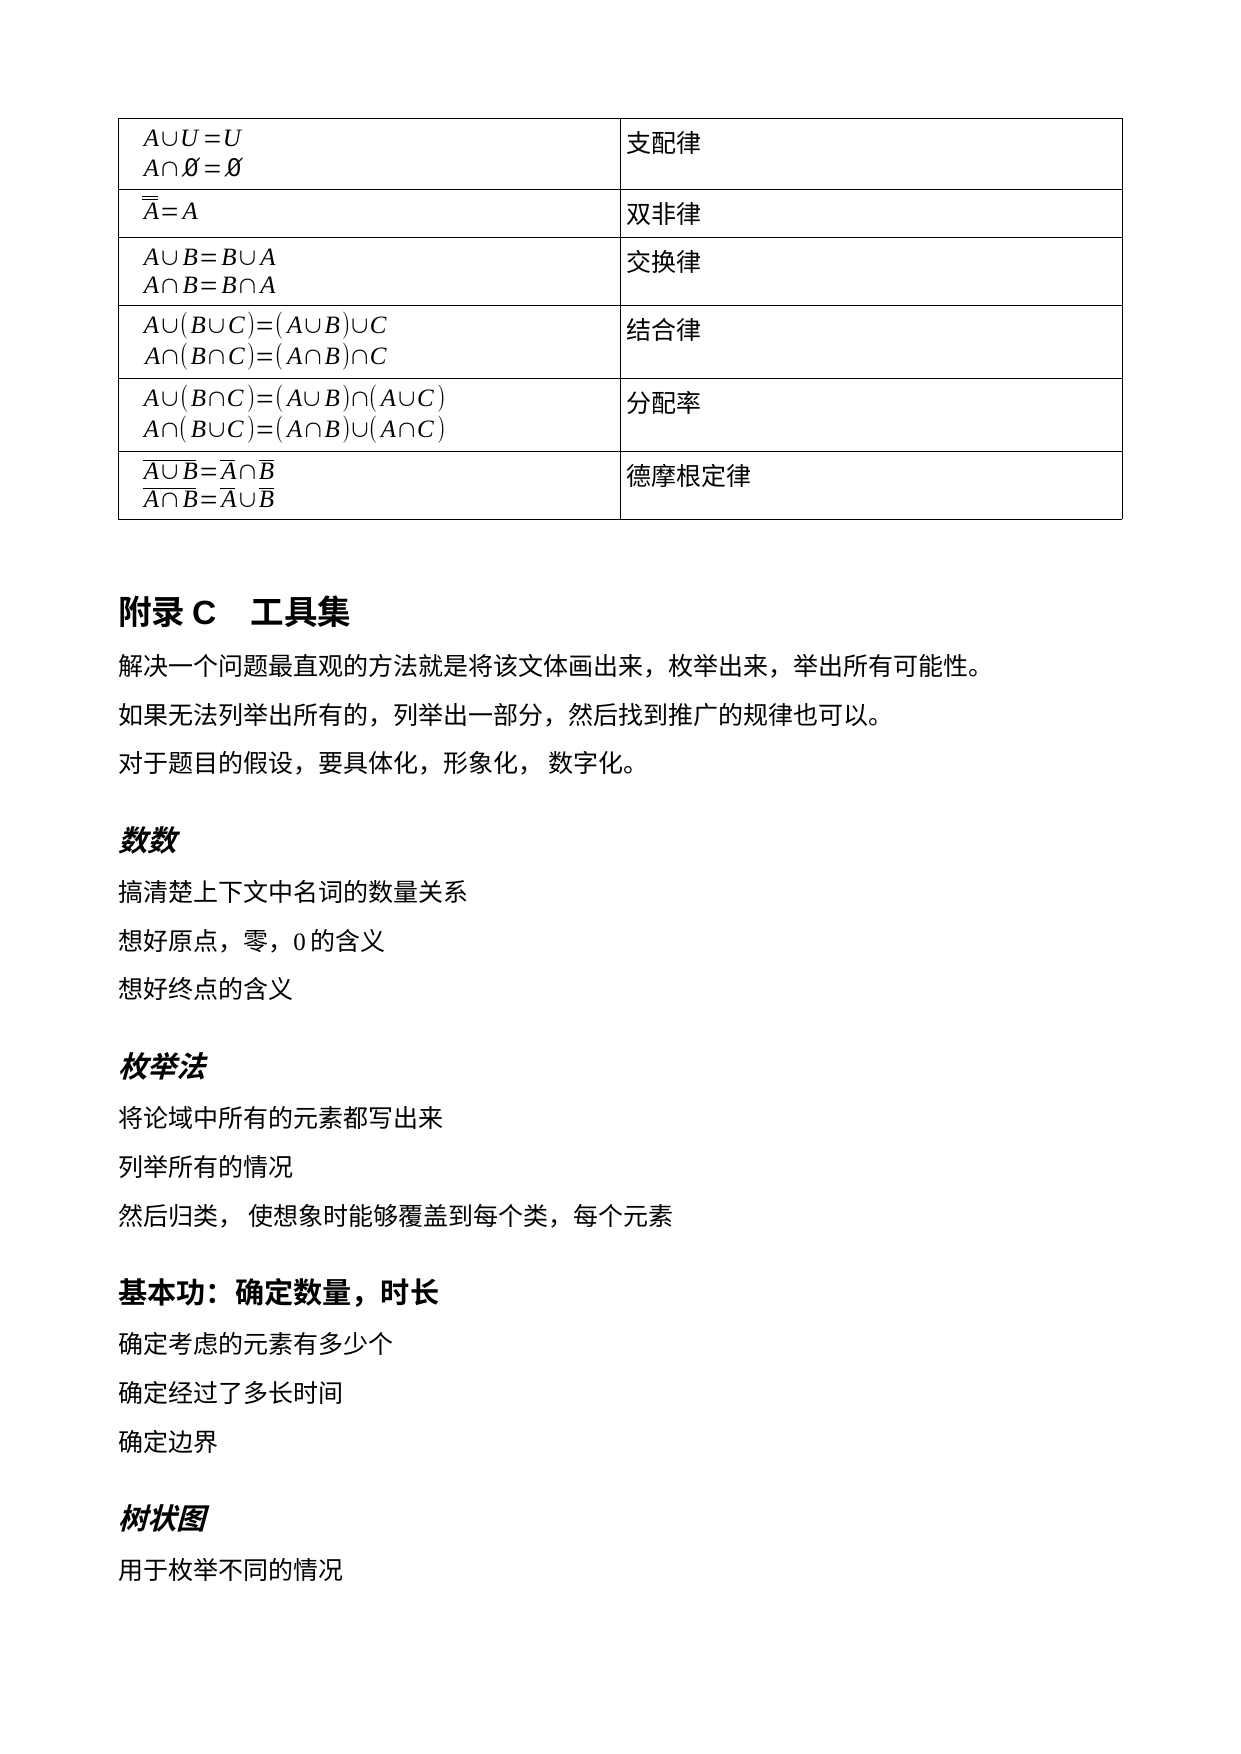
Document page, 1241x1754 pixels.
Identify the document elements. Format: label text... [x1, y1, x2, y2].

text 用于枚举不同的情况 [118, 1551, 1122, 1587]
text 解决一个问题最直观的方法就是将该文体画出来，枚举出来，举出所有可能性。 [118, 646, 1122, 683]
text 确定经过了多长时间 [118, 1373, 1122, 1409]
table_cell 分配率 [621, 379, 1122, 451]
table_cell [119, 119, 620, 189]
table_cell [119, 379, 620, 451]
text 对于题目的假设，要具体化，形象化， 数字化。 [118, 744, 1122, 780]
table_cell 德摩根定律 [621, 452, 1122, 519]
text 搞清楚上下文中名词的数量关系 [118, 872, 1122, 909]
subtitle 基本功：确定数量，时长 [118, 1270, 1122, 1312]
text 将论域中所有的元素都写出来 [118, 1098, 1122, 1135]
text 确定考虑的元素有多少个 [118, 1324, 1122, 1361]
subtitle 枚举法 [118, 1044, 1122, 1086]
subtitle 树状图 [118, 1496, 1122, 1538]
table_cell [119, 306, 620, 378]
text 然后归类， 使想象时能够覆盖到每个类，每个元素 [118, 1196, 1122, 1232]
table_cell [119, 452, 620, 519]
table_cell [119, 238, 620, 305]
text 如果无法列举出所有的，列举出一部分，然后找到推广的规律也可以。 [118, 695, 1122, 731]
text 列举所有的情况 [118, 1147, 1122, 1183]
table_cell 结合律 [621, 306, 1122, 378]
subtitle 附录C 工具集 [118, 585, 1122, 634]
subtitle 数数 [118, 818, 1122, 860]
text 想好终点的含义 [118, 970, 1122, 1006]
text 想好原点，零，0的含义 [118, 921, 1122, 957]
table_cell [119, 190, 620, 237]
text 确定边界 [118, 1422, 1122, 1458]
table_cell 交换律 [621, 238, 1122, 305]
table_cell 双非律 [621, 190, 1122, 237]
table_cell 支配律 [621, 119, 1122, 189]
